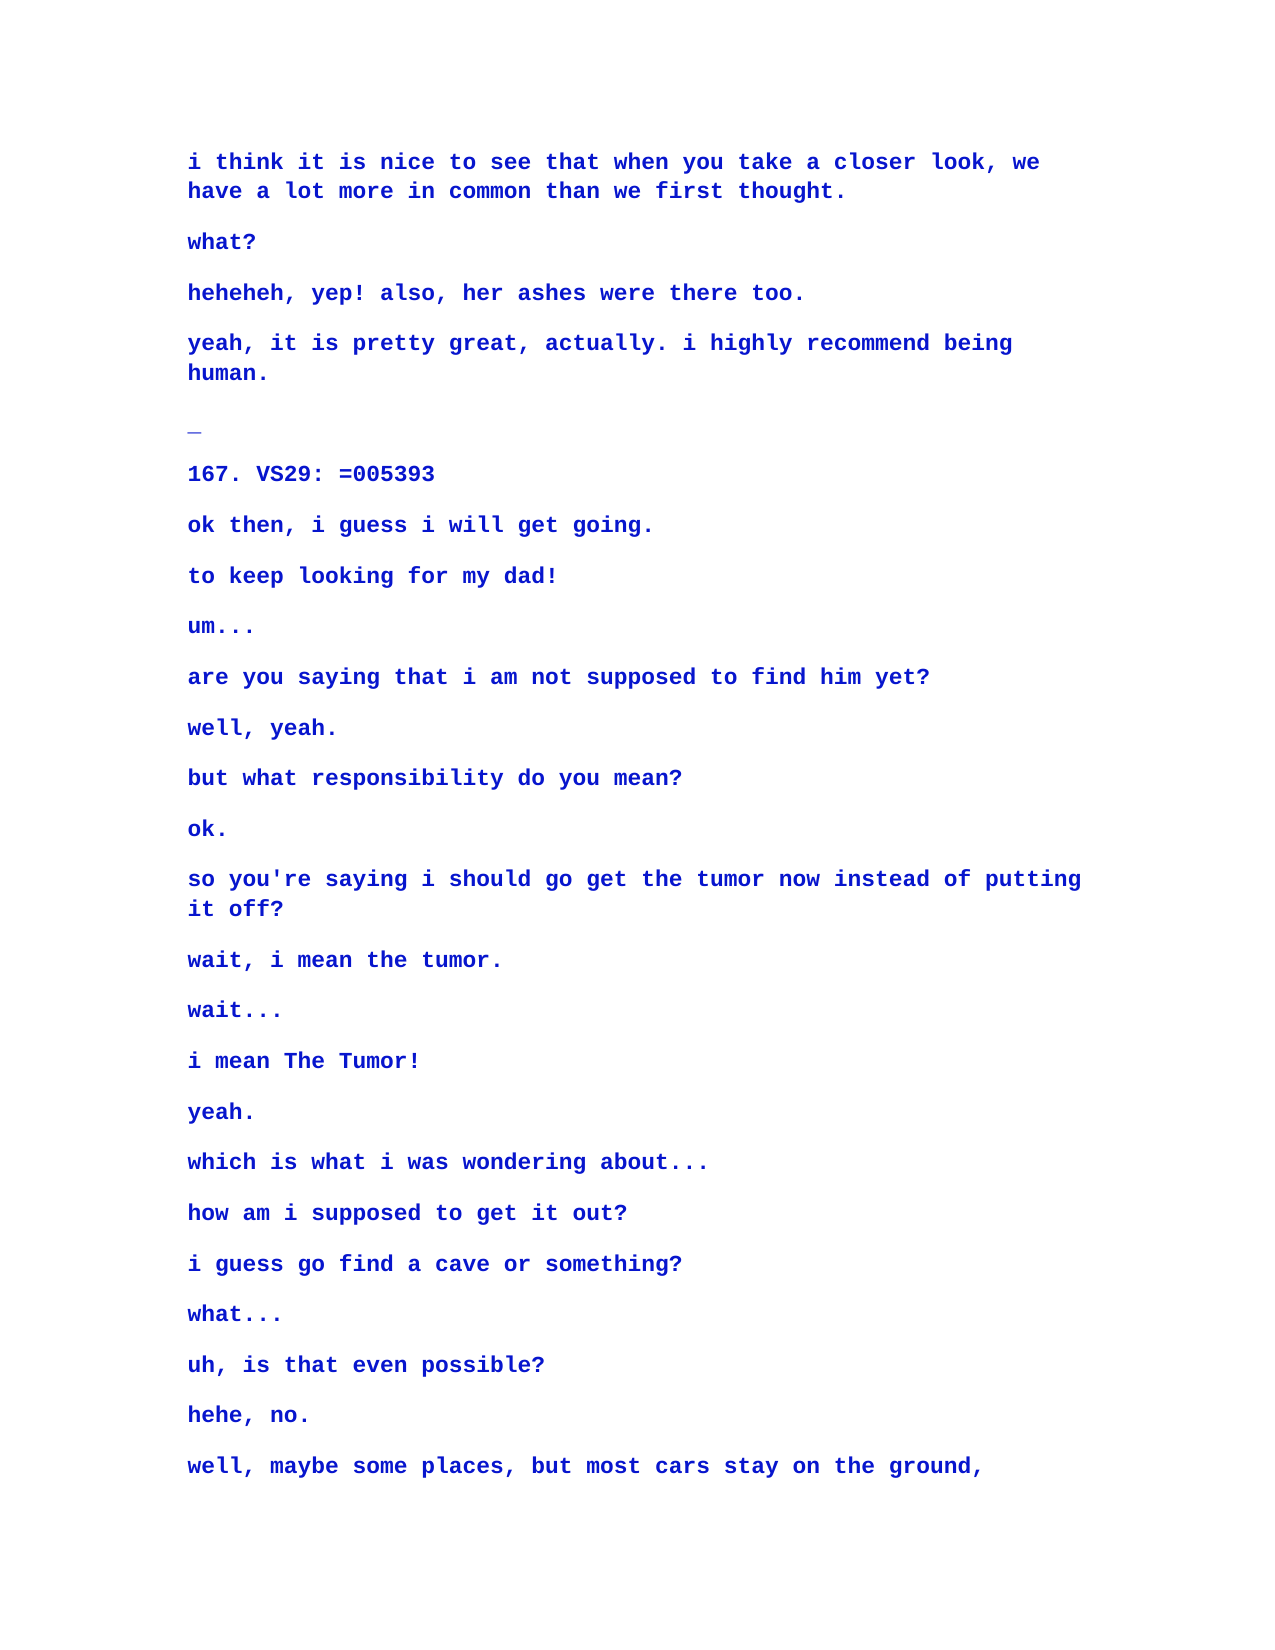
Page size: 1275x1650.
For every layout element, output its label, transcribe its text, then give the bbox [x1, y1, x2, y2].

text i mean The Tumor! [187, 1049, 1087, 1075]
text to keep looking for my dad! [187, 564, 1087, 590]
text ok then, i guess i will get going. [187, 513, 1087, 539]
text um... [187, 614, 1087, 641]
text wait... [187, 999, 1087, 1025]
text _ [187, 412, 1087, 438]
text heheheh, yep! also, her ashes were there too. [187, 281, 1087, 307]
text how am i supposed to get it out? [187, 1201, 1087, 1227]
text 167. VS29: =005393 [187, 463, 1087, 489]
text what... [187, 1302, 1087, 1328]
text uh, is that even possible? [187, 1353, 1087, 1379]
text but what responsibility do you mean? [187, 766, 1087, 792]
text so you're saying i should go get the tumor now instead of putting it off? [187, 868, 1087, 923]
text i think it is nice to see that when you take a closer look, we have a lot more in common than we first thought. [187, 150, 1087, 206]
text which is what i was wondering about... [187, 1151, 1087, 1177]
text i guess go find a cave or something? [187, 1252, 1087, 1278]
text yeah. [187, 1100, 1087, 1126]
text hehe, no. [187, 1404, 1087, 1430]
text are you saying that i am not supposed to find him yet? [187, 665, 1087, 691]
text well, yeah. [187, 716, 1087, 742]
text ok. [187, 817, 1087, 843]
text yeah, it is pretty great, actually. i highly recommend being human. [187, 332, 1087, 387]
text wait, i mean the tumor. [187, 948, 1087, 974]
text well, maybe some places, but most cars stay on the ground, [187, 1454, 1087, 1480]
text what? [187, 230, 1087, 256]
